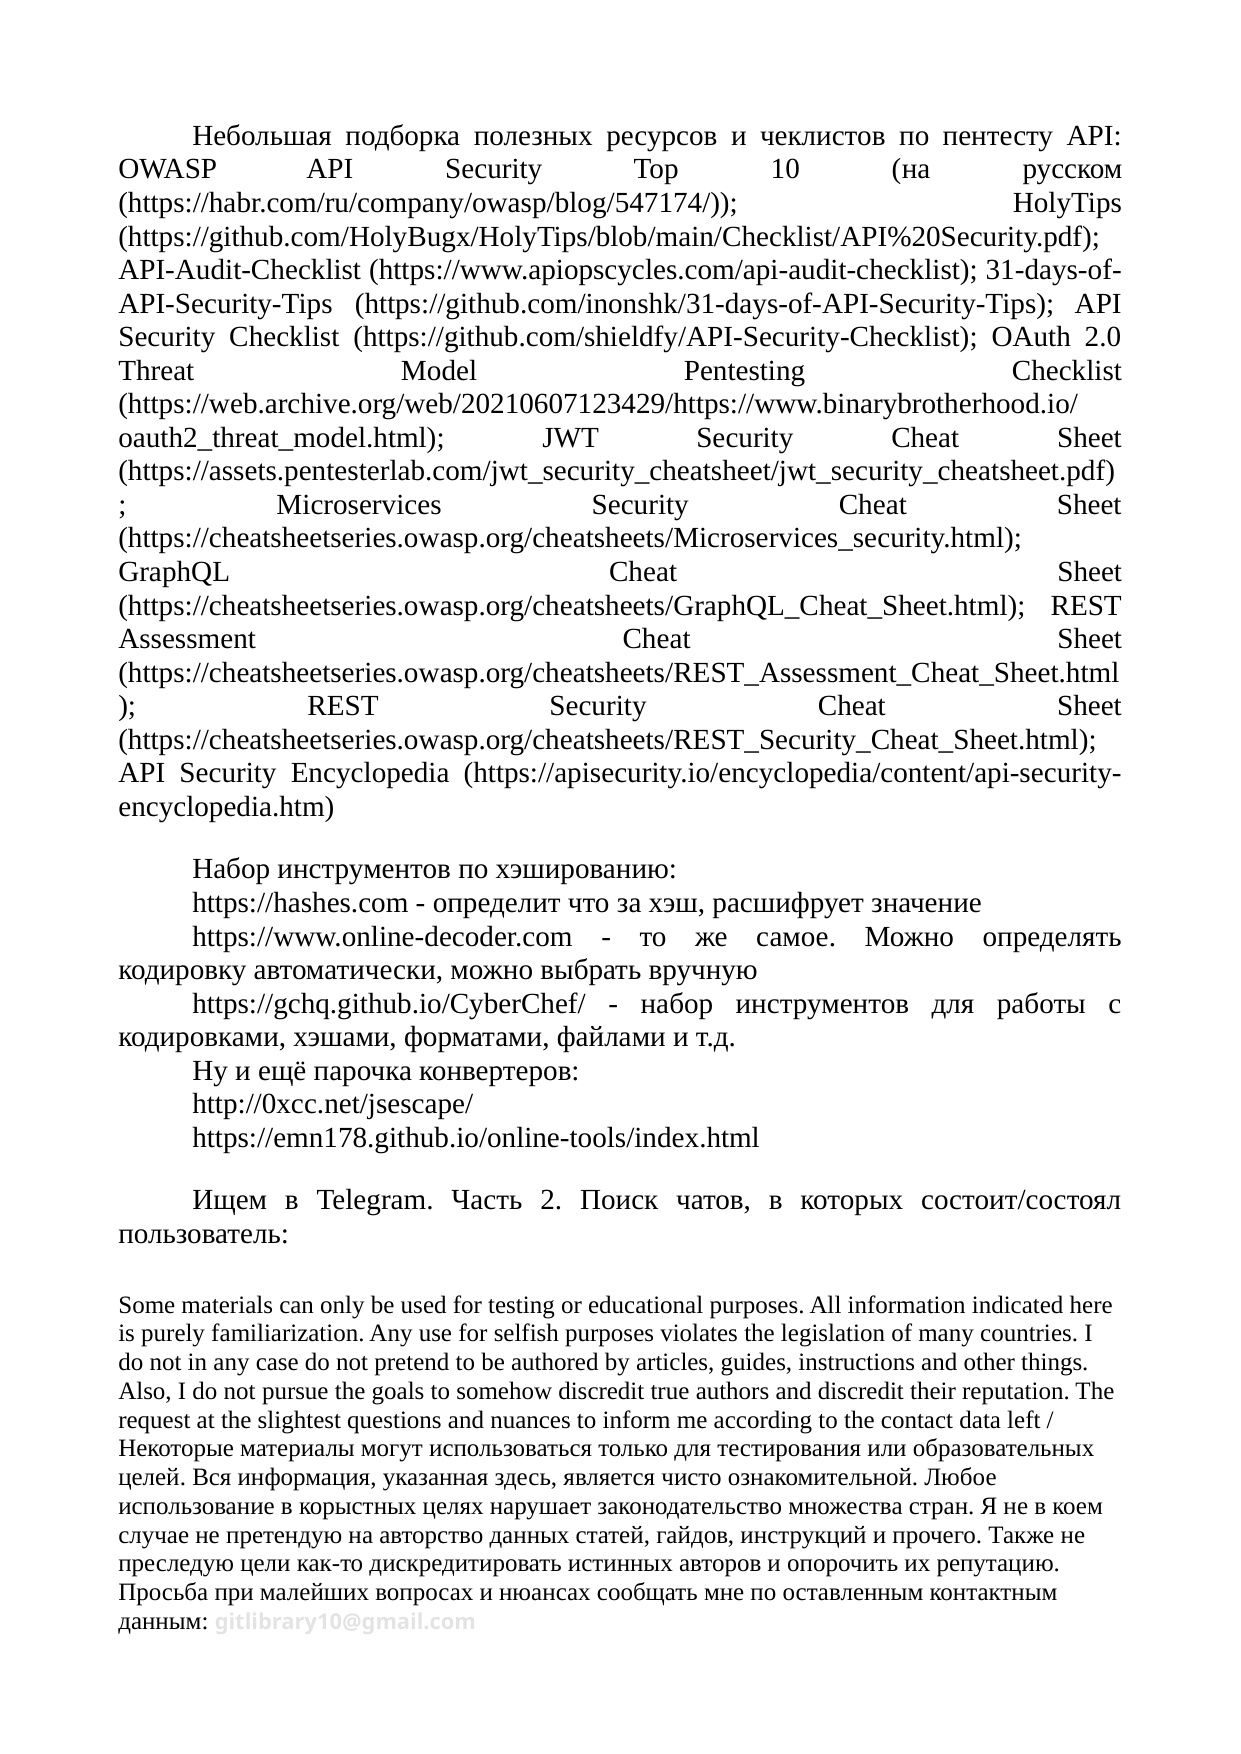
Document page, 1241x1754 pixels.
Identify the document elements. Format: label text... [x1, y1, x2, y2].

text https://www.online-decoder.com - то же самое. Можно определять кодировку автоматически, можно выбрать вручную [118, 919, 1122, 986]
text Небольшая подборка полезных ресурсов и чеклистов по пентесту API: OWASP API Security Top 10 (на русском (https://habr.com/ru/company/owasp/blog/547174/)); HolyTips (https://github.com/HolyBugx/HolyTips/blob/main/Checklist/API%20Security.pdf); API-Audit-Checklist (https://www.apiopscycles.com/api-audit-checklist); 31-days-of-API-Security-Tips (https://github.com/inonshk/31-days-of-API-Security-Tips); API Security Checklist (https://github.com/shieldfy/API-Security-Checklist); OAuth 2.0 Threat Model Pentesting Checklist (https://web.archive.org/web/20210607123429/https://www.binarybrotherhood.io/oauth2_threat_model.html); JWT Security Cheat Sheet (https://assets.pentesterlab.com/jwt_security_cheatsheet/jwt_security_cheatsheet.pdf); Microservices Security Cheat Sheet (https://cheatsheetseries.owasp.org/cheatsheets/Microservices_security.html); GraphQL Cheat Sheet (https://cheatsheetseries.owasp.org/cheatsheets/GraphQL_Cheat_Sheet.html); REST Assessment Cheat Sheet (https://cheatsheetseries.owasp.org/cheatsheets/REST_Assessment_Cheat_Sheet.html); REST Security Cheat Sheet (https://cheatsheetseries.owasp.org/cheatsheets/REST_Security_Cheat_Sheet.html); API Security Encyclopedia (https://apisecurity.io/encyclopedia/content/api-security-encyclopedia.htm) [118, 118, 1122, 822]
text https://emn178.github.io/online-tools/index.html [118, 1120, 1122, 1153]
text Ищем в Telegram. Часть 2. Поиск чатов, в которых состоит/состоял пользователь: [118, 1182, 1122, 1249]
text Ну и ещё парочка конвертеров: [118, 1053, 1122, 1086]
text http://0xcc.net/jsescape/ [118, 1086, 1122, 1120]
text https://gchq.github.io/CyberChef/ - набор инструментов для работы с кодировками, хэшами, форматами, файлами и т.д. [118, 986, 1122, 1053]
text Набор инструментов по хэшированию: [118, 852, 1122, 885]
text https://hashes.com - определит что за хэш, расшифрует значение [118, 885, 1122, 919]
